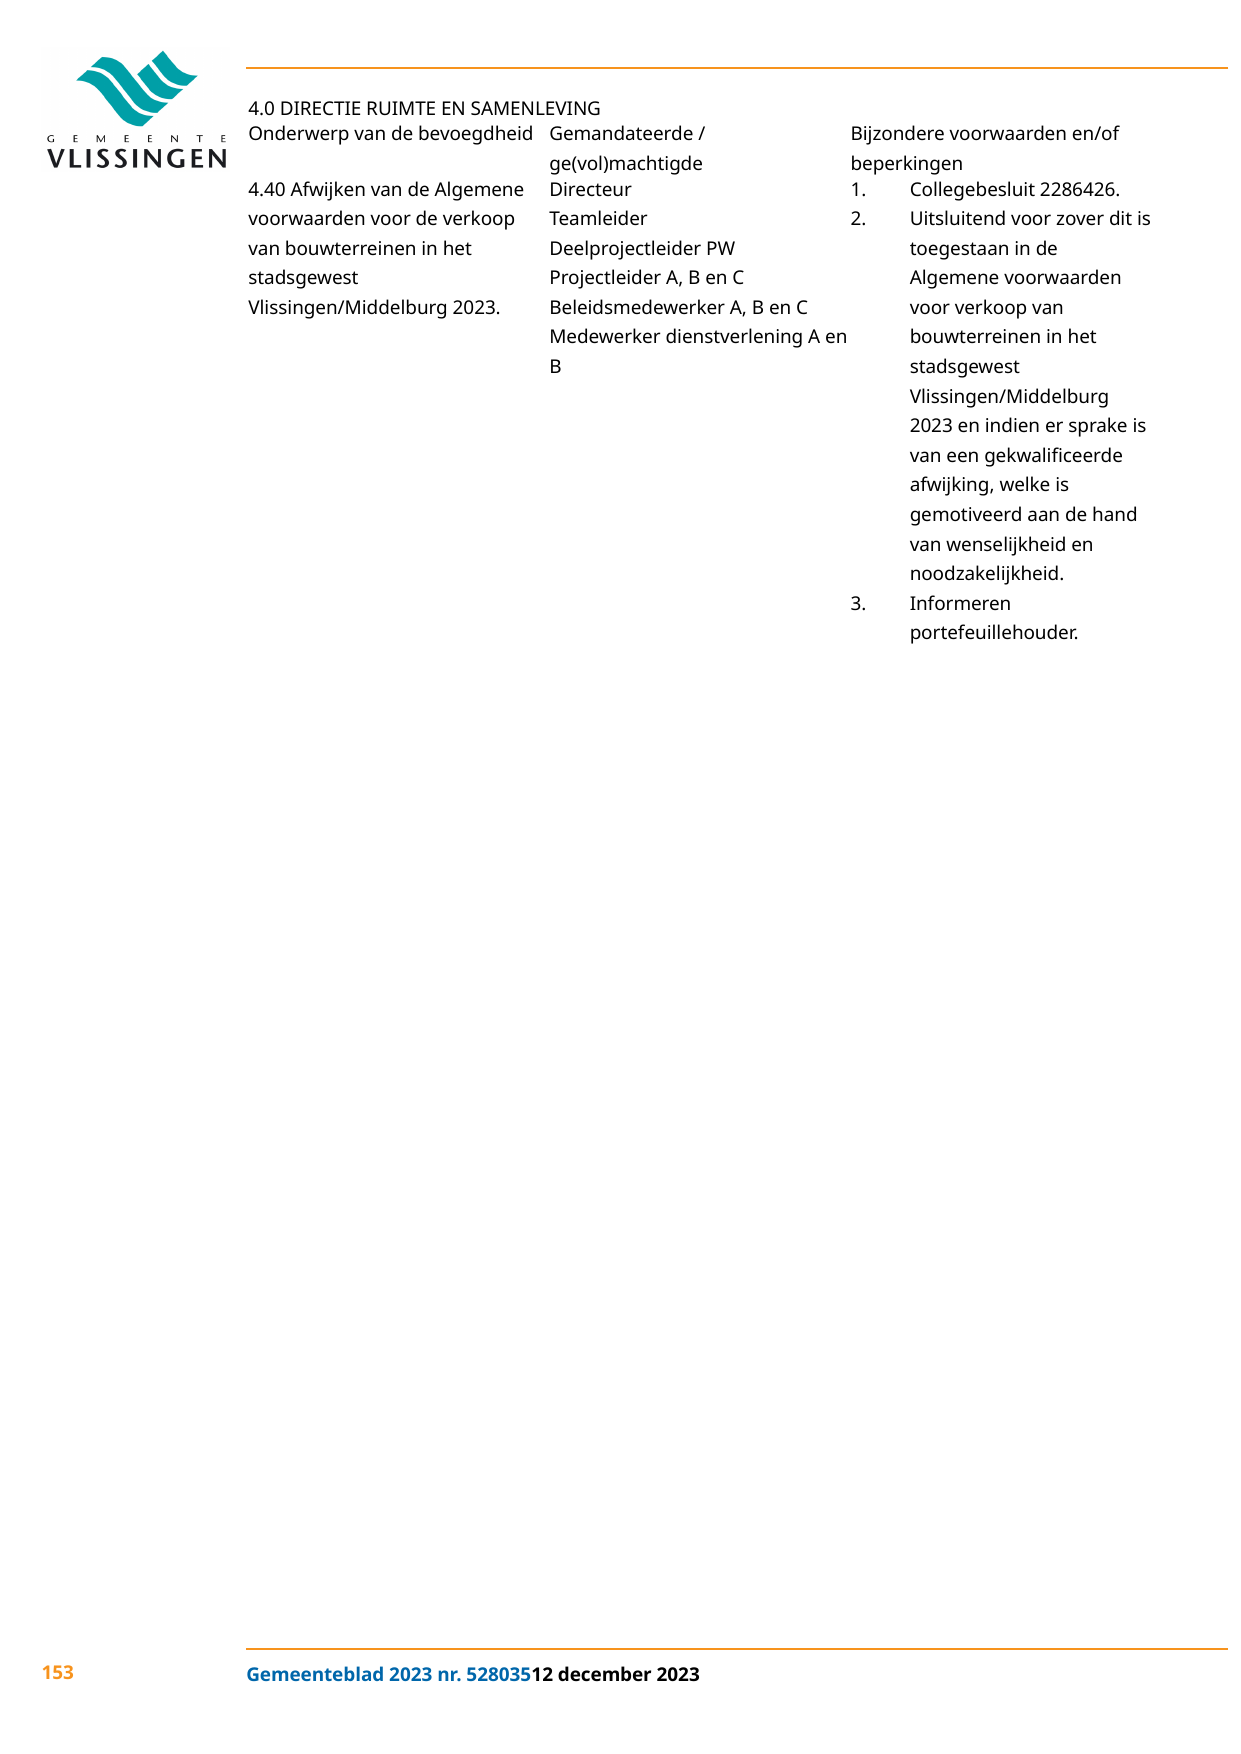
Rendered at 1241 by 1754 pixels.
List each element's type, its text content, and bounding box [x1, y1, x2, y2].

table_cell Bijzondere voorwaarden en/of beperkingen [850, 121, 1152, 176]
table_cell Directeur Teamleider Deelprojectleider PW Projectleider A, B en C Beleidsmedewerker A, B en C Medewerker dienstverlening A en B [549, 176, 850, 645]
table_cell Gemandateerde / ge(vol)machtigde [549, 121, 850, 176]
table_cell 4.40 Afwijken van de Algemene voorwaarden voor de verkoop van bouwterreinen in het stadsgewest Vlissingen/Middelburg 2023. [248, 176, 549, 645]
table_cell Collegebesluit 2286426. Uitsluitend voor zover dit is toegestaan in de Algemene voorwaarden voor verkoop van bouwterreinen in het stadsgewest Vlissingen/Middelburg 2023 en indien er sprake is van een gekwalificeerde afwijking, welke is gemotiveerd aan de hand van wenselijkheid en noodzakelijkheid. Informeren portefeuillehouder. [850, 176, 1152, 645]
table_header 4.0 DIRECTIE RUIMTE EN SAMENLEVING [248, 95, 1152, 121]
table_cell Onderwerp van de bevoegdheid [248, 121, 549, 176]
picture [41, 47, 231, 172]
